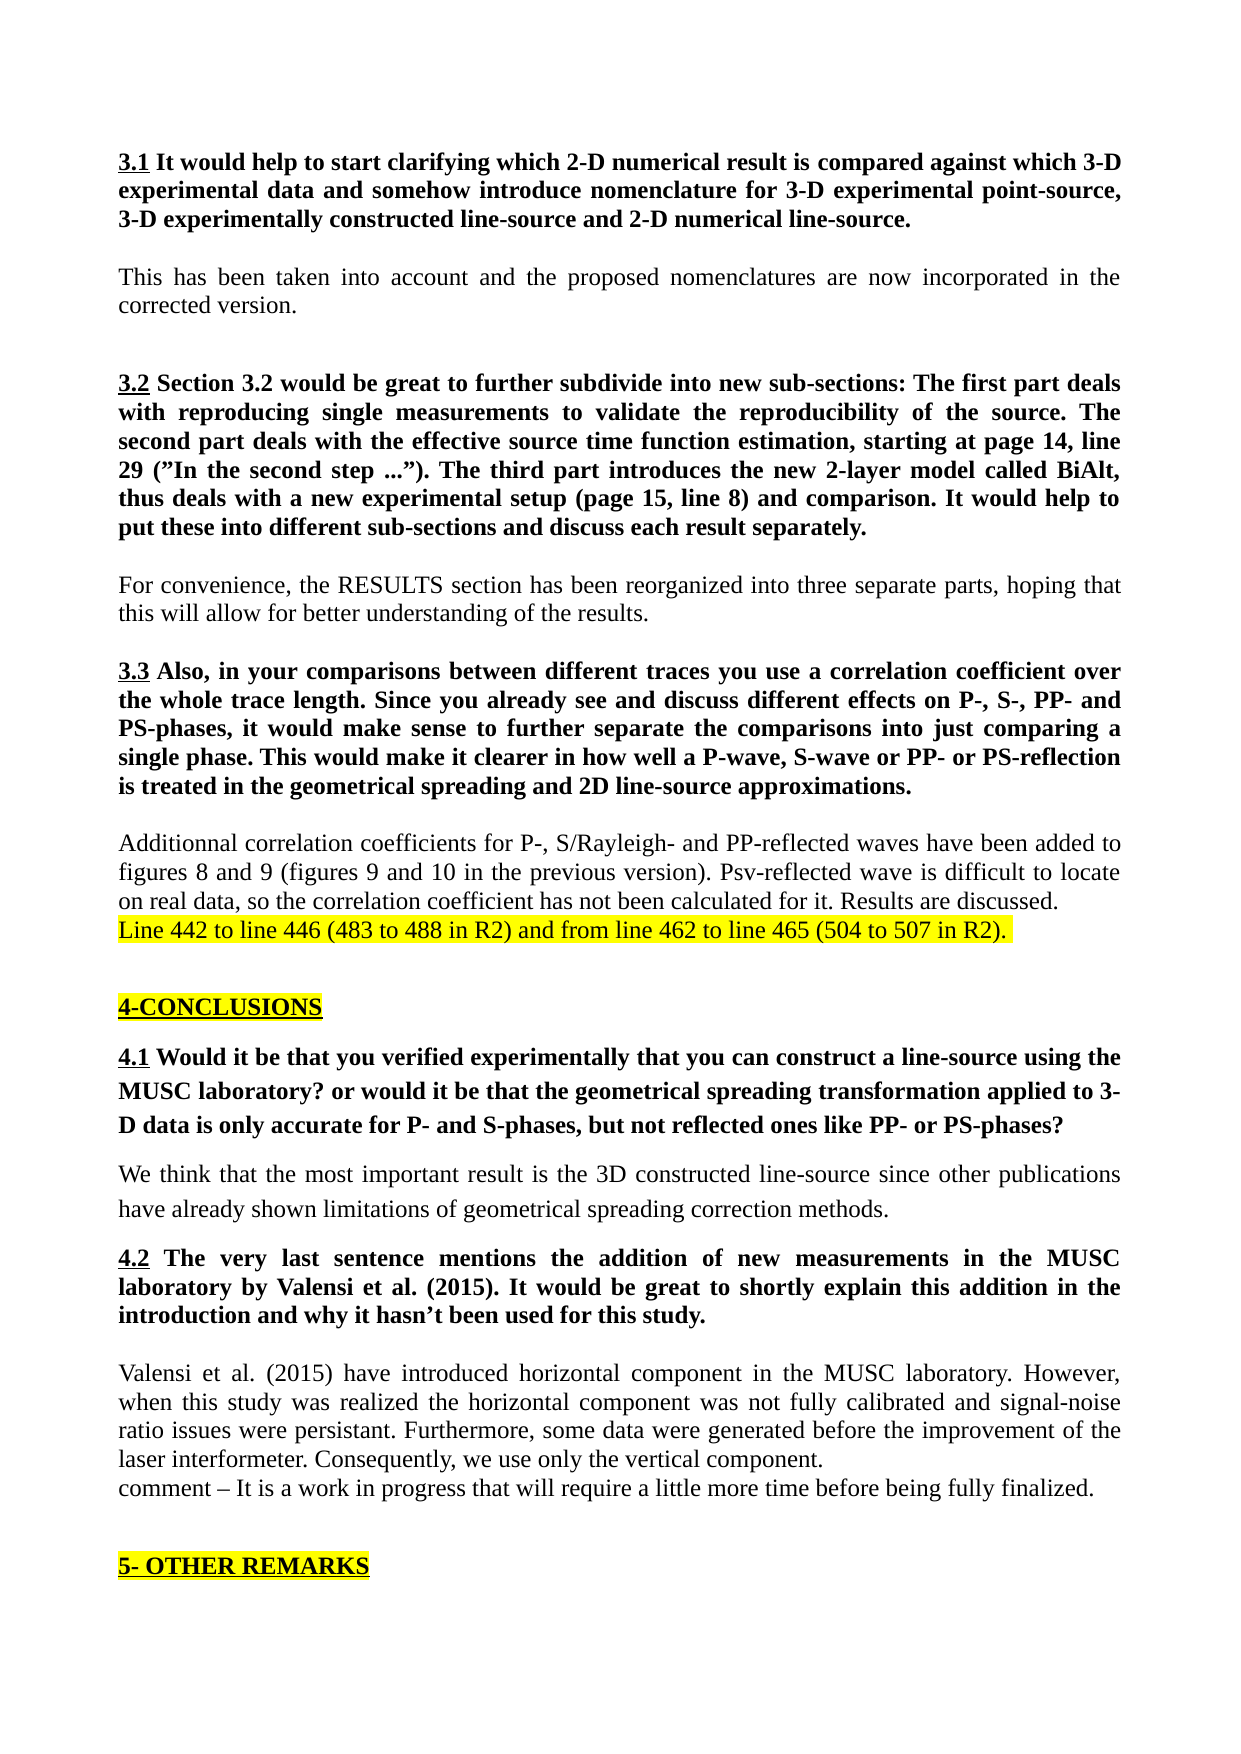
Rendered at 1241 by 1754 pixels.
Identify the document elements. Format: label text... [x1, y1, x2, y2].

text 3.1 It would help to start clarifying which 2-D numerical result is compared against which 3-D experimental data and somehow introduce nomenclature for 3-D experimental point-source, 3-D experimentally constructed line-source and 2-D numerical line-source. [118, 147, 1122, 233]
text For convenience, the RESULTS section has been reorganized into three separate parts, hoping that this will allow for better understanding of the results. [118, 570, 1122, 627]
text 3.2 Section 3.2 would be great to further subdivide into new sub-sections: The first part deals with reproducing single measurements to validate the reproducibility of the source. The second part deals with the effective source time function estimation, starting at page 14, line 29 (”In the second step ...”). The third part introduces the new 2-layer model called BiAlt, thus deals with a new experimental setup (page 15, line 8) and comparison. It would help to put these into different sub-sections and discuss each result separately. [118, 368, 1122, 541]
text 4.2 The very last sentence mentions the addition of new measurements in the MUSC laboratory by Valensi et al. (2015). It would be great to shortly explain this addition in the introduction and why it hasn’t been used for this study. [118, 1243, 1122, 1329]
text 3.3 Also, in your comparisons between different traces you use a correlation coefficient over the whole trace length. Since you already see and discuss different effects on P-, S-, PP- and PS-phases, it would make sense to further separate the comparisons into just comparing a single phase. This would ma­ke it clearer in how well a P-wave, S-wave or PP- or PS-reflection is treated in the geometrical spreading and 2D line-source approximations. [118, 656, 1122, 800]
text We think that the most important result is the 3D constructed line-source since other publications have already shown limitations of geometrical spreading correction methods. [118, 1159, 1122, 1223]
text Line 442 to line 446 (483 to 488 in R2) and from line 462 to line 465 (504 to 507 in R2). [118, 915, 1122, 943]
text Additionnal correlation coefficients for P-, S/Rayleigh- and PP-reflected waves have been added to figures 8 and 9 (figures 9 and 10 in the previous version). Psv-reflected wave is difficult to locate on real data, so the correlation coefficient has not been calculated for it. Results are discussed. [118, 828, 1122, 915]
text This has been taken into account and the proposed nomenclatures are now incorporated in the corrected version. [118, 262, 1122, 319]
text 5- OTHER REMARKS [118, 1551, 1122, 1580]
text 4-CONCLUSIONS [118, 992, 1122, 1021]
text Valensi et al. (2015) have introduced horizontal component in the MUSC laboratory. However, when this study was realized the horizontal component was not fully calibrated and signal-noise ratio issues were persistant. Furthermore, some data were generated before the improvement of the laser interformeter. Consequently, we use only the vertical component. [118, 1358, 1122, 1473]
text comment – It is a work in progress that will require a little more time before being fully finalized. [118, 1473, 1122, 1502]
text 4.1 Would it be that you verified experimentally that you can construct a line-source using the MUSC laboratory? or would it be that the geometrical spreading transformation applied to 3-D data is only accurate for P- and S-phases, but not reflected ones like PP- or PS-phases? [118, 1042, 1122, 1139]
